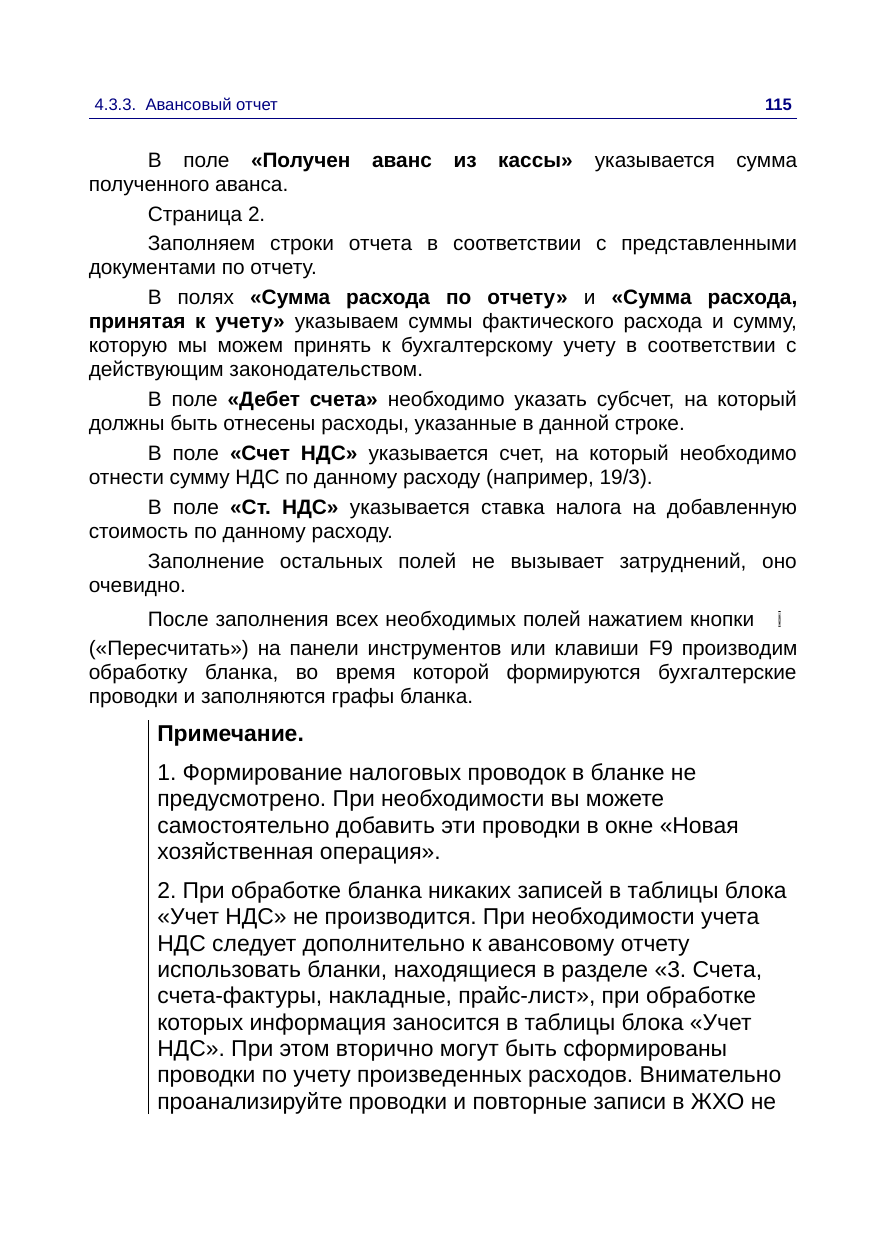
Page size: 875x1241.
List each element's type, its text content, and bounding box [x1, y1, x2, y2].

text Примечание. [149, 720, 797, 746]
text Страница 2. [88, 201, 797, 225]
text Заполняем строки отчета в соответствии с представленными документами по отчету. [88, 231, 797, 279]
text В поле «Ст. НДС» указывается ставка налога на добавленную стоимость по данному расходу. [88, 494, 797, 542]
text После заполнения всех необходимых полей нажатием кнопки («Пересчитать») на панели инструментов или клавиши F9 производим обработку бланка, во время которой формируются бухгалтерские проводки и заполняются графы бланка. [88, 602, 797, 708]
text В поле «Получен аванс из кассы» указывается сумма полученного аванса. [88, 147, 797, 195]
text В поле «Дебет счета» необходимо указать субсчет, на который должны быть отнесены расходы, указанные в данной строке. [88, 387, 797, 435]
text В полях «Сумма расхода по отчету» и «Сумма расхода, принятая к учету» указываем суммы фактического расхода и сумму, которую мы можем принять к бухгалтерскому учету в соответствии с действующим законодательством. [88, 285, 797, 381]
text 1. Формирование налоговых проводок в бланке не предусмотрено. При необходимости вы можете самостоятельно добавить эти проводки в окне «Новая хозяйственная операция». [149, 759, 797, 864]
text 2. При обработке бланка никаких записей в таблицы блока «Учет НДС» не производится. При необходимости учета НДС следует дополнительно к авансовому отчету использовать бланки, находящиеся в разделе «3. Счета, счета-фактуры, накладные, прайс-лист», при обработке которых информация заносится в таблицы блока «Учет НДС». При этом вторично могут быть сформированы проводки по учету произведенных расходов. Внимательно проанализируйте проводки и повторные записи в ЖХО не [149, 877, 797, 1114]
text Заполнение остальных полей не вызывает затруднений, оно очевидно. [88, 548, 797, 596]
text В поле «Счет НДС» указывается счет, на который необходимо отнести сумму НДС по данному расходу (например, 19/3). [88, 441, 797, 489]
